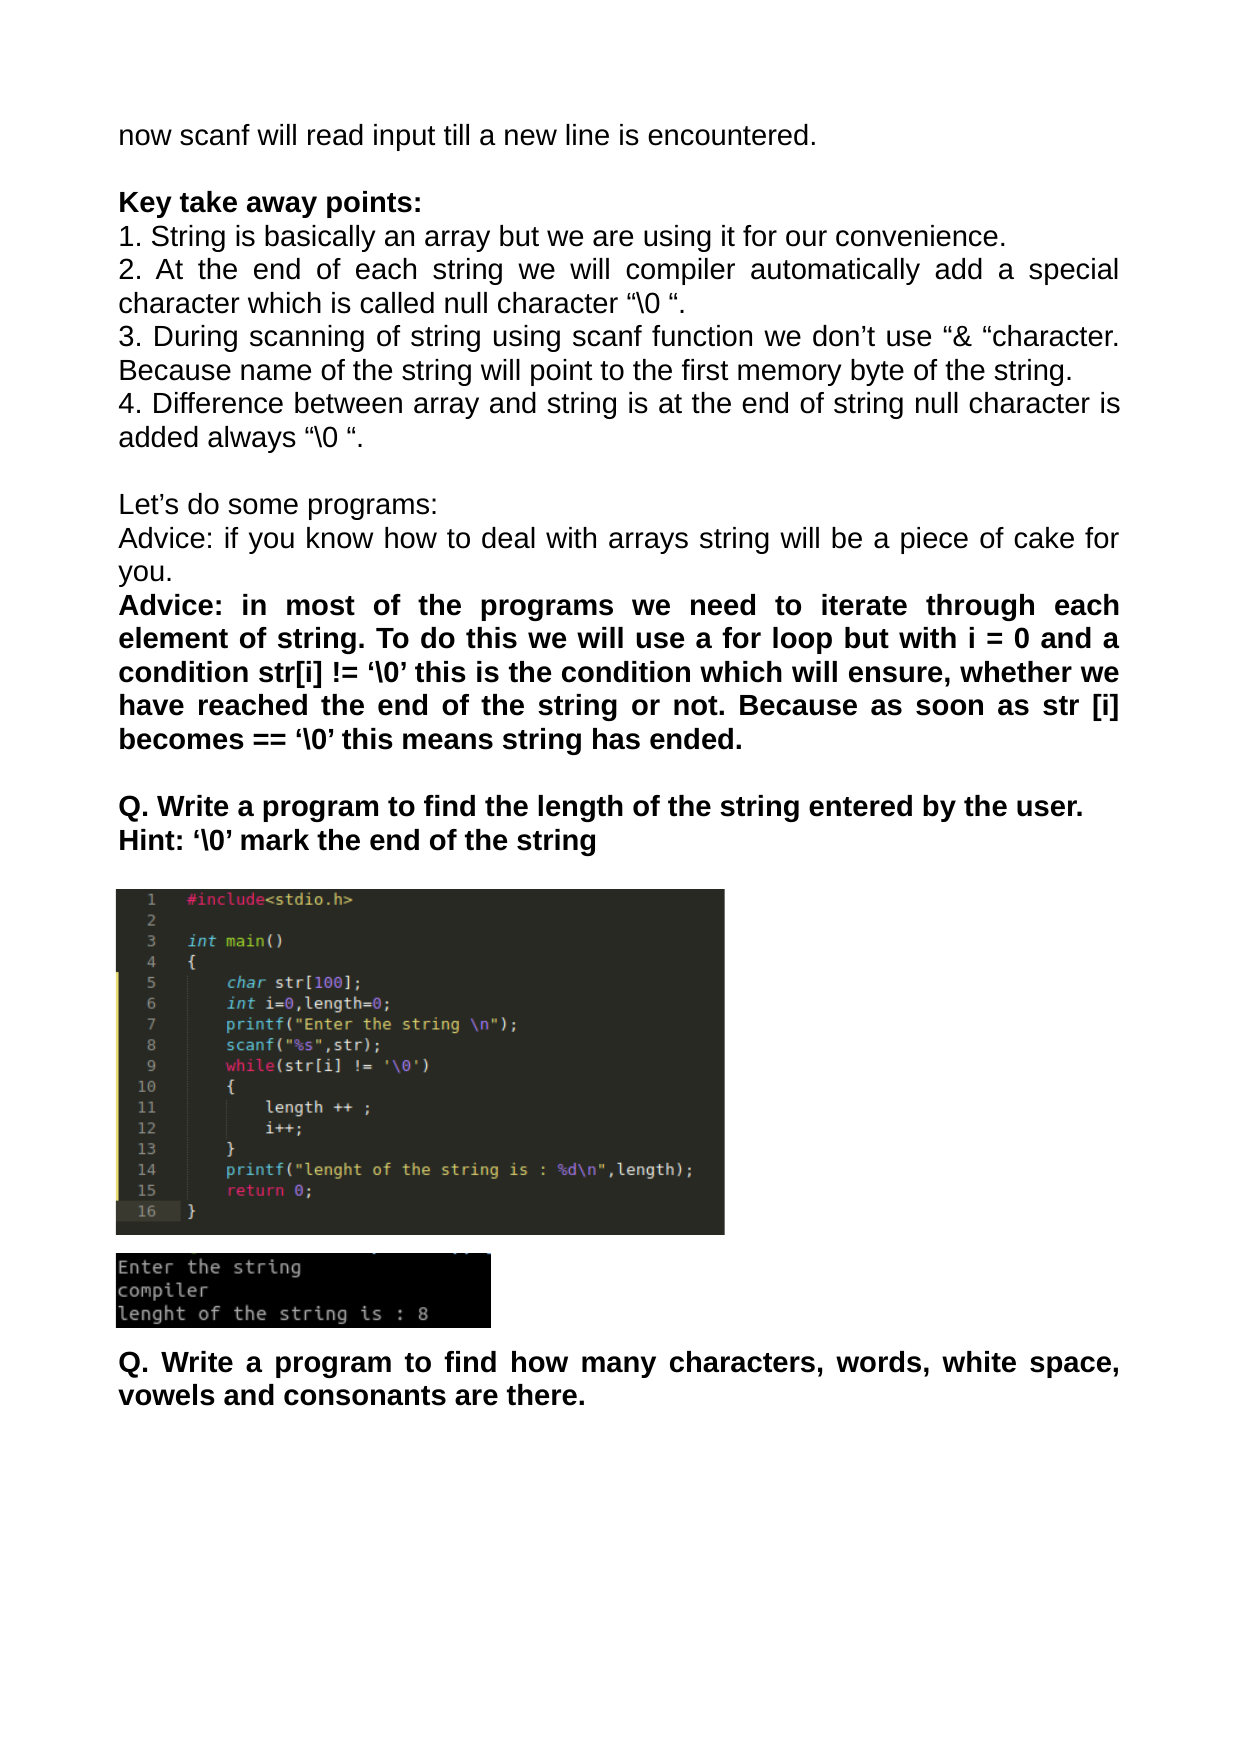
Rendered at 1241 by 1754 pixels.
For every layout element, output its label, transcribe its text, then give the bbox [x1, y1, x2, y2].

text Let’s do some programs: [118, 487, 1122, 521]
text 4. Difference between array and string is at the end of string null character is added always “\0 “. [118, 386, 1122, 453]
text Key take away points: [118, 185, 1122, 219]
text Q. Write a program to find the length of the string entered by the user. [118, 789, 1122, 822]
text 1. String is basically an array but we are using it for our convenience. [118, 219, 1122, 252]
text Advice: in most of the programs we need to iterate through each element of string. To do this we will use a for loop but with i = 0 and a condition str[i] != ‘\0’ this is the condition which will ensure, whether we have reached the end of the string or not. Because as soon as str [i] becomes == ‘\0’ this means string has ended. [118, 588, 1122, 755]
text 3. During scanning of string using scanf function we don’t use “& “character. Because name of the string will point to the first memory byte of the string. [118, 319, 1122, 386]
text 2. At the end of each string we will compiler automatically add a special character which is called null character “\0 “. [118, 252, 1122, 319]
text Advice: if you know how to deal with arrays string will be a piece of cake for you. [118, 521, 1122, 588]
text Q. Write a program to find how many characters, words, white space, vowels and consonants are there. [118, 1345, 1122, 1412]
text now scanf will read input till a new line is encountered. [118, 118, 1122, 152]
text Hint: ‘\0’ mark the end of the string [118, 822, 1122, 856]
